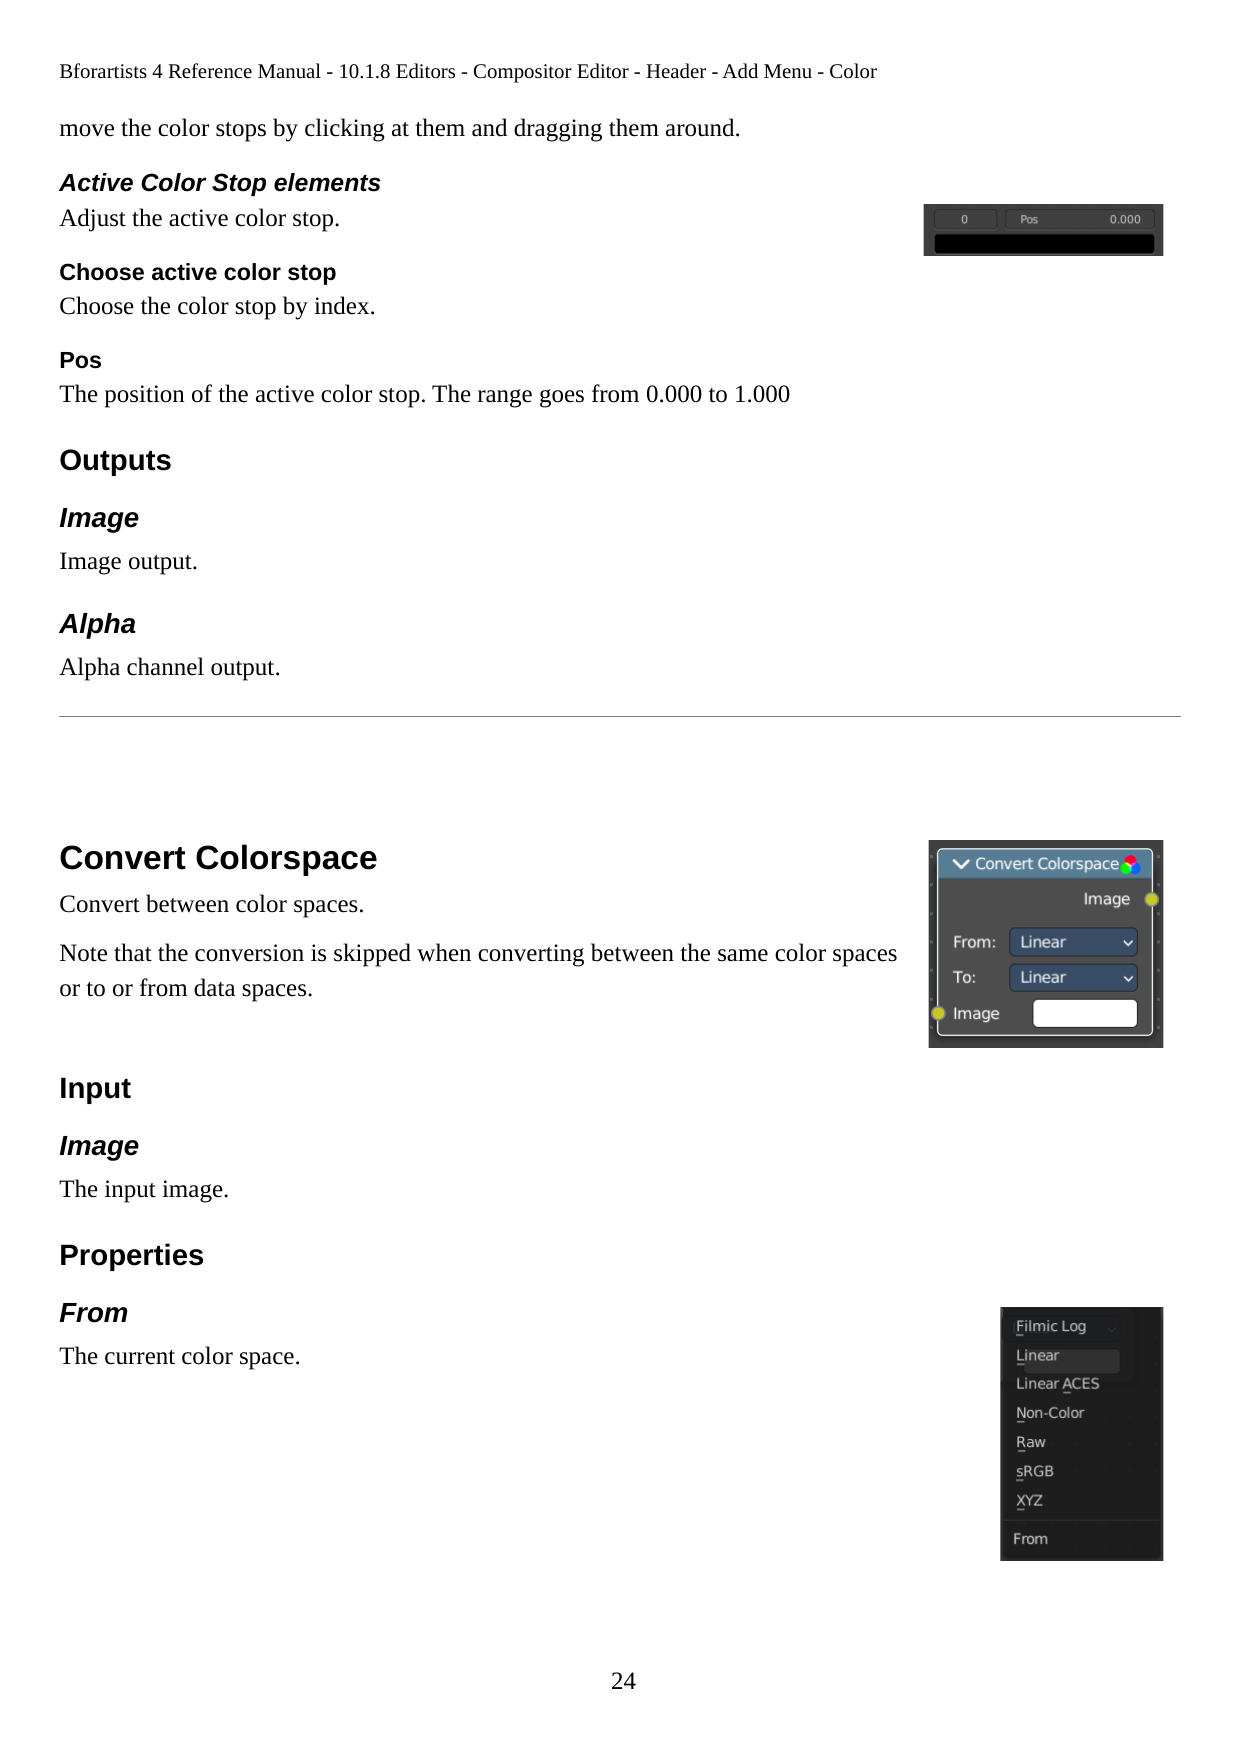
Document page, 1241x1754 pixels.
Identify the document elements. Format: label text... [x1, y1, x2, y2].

text The position of the active color stop. The range goes from 0.000 to 1.000 [59, 379, 1181, 408]
subtitle Image [59, 502, 1181, 534]
subtitle Alpha [59, 608, 1181, 639]
subtitle Properties [59, 1238, 1181, 1271]
subtitle From [59, 1296, 1181, 1328]
text The input image. [59, 1174, 1181, 1203]
text Choose the color stop by index. [59, 291, 1181, 320]
subtitle Pos [59, 346, 1181, 373]
text Alpha channel output. [59, 652, 1181, 681]
text Note that the conversion is skipped when converting between the same color spaces or to or from data spaces. [59, 938, 928, 1036]
subtitle Active Color Stop elements [59, 168, 1181, 196]
text Adjust the active color stop. [59, 203, 1181, 231]
subtitle Outputs [59, 443, 1181, 477]
subtitle Choose active color stop [59, 258, 1181, 285]
subtitle Image [59, 1130, 1181, 1162]
text Convert between color spaces. [59, 889, 928, 918]
subtitle Input [59, 1071, 1181, 1105]
picture [1000, 1307, 1164, 1561]
picture [923, 204, 1164, 256]
text Image output. [59, 546, 1181, 575]
text The current color space. [59, 1341, 1000, 1369]
picture [928, 840, 1164, 1048]
subtitle Convert Colorspace [59, 838, 1181, 877]
text move the color stops by clicking at them and dragging them around. [59, 113, 1181, 141]
